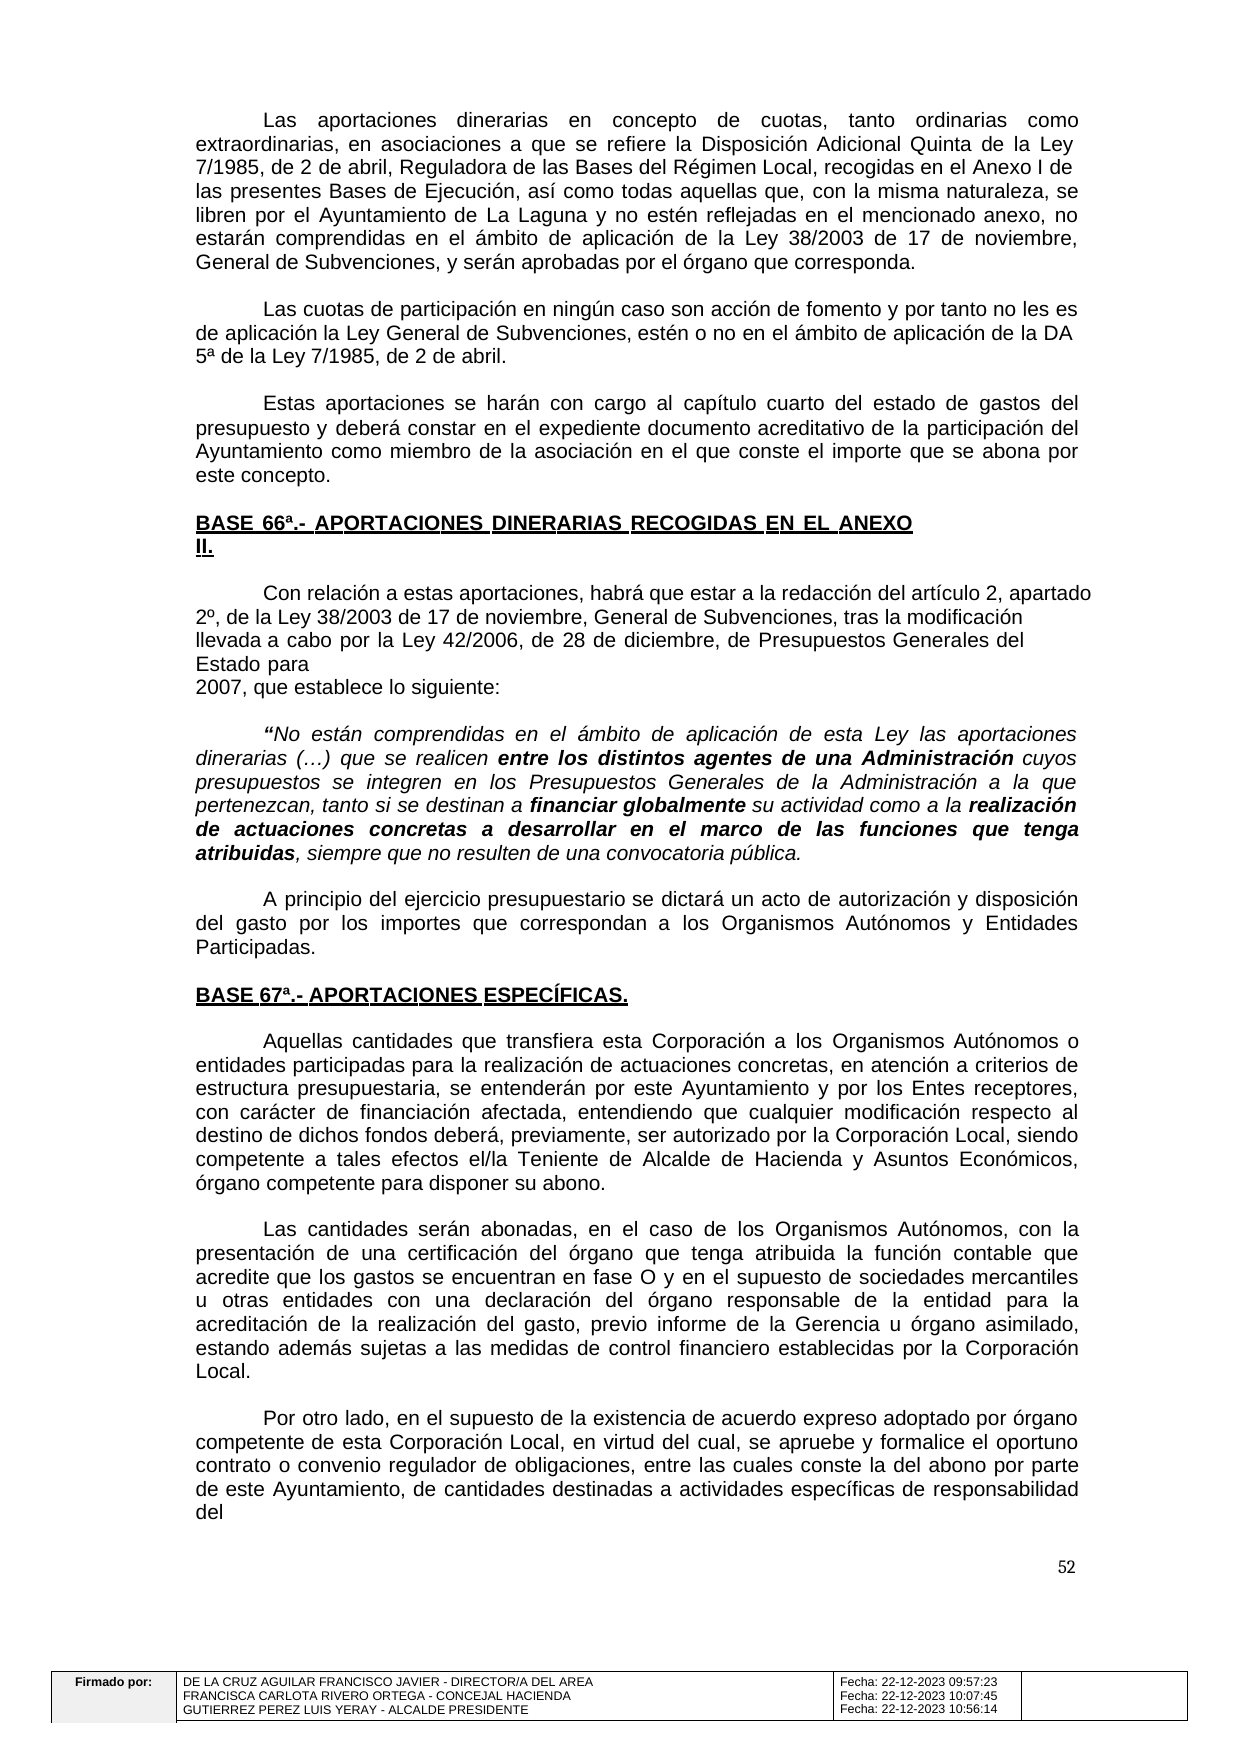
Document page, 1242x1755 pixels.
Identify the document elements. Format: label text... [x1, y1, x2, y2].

table_header Firmado por: [52, 1672, 176, 1720]
text Aquellas cantidades que transfiera esta Corporación a los Organismos Autónomos o entidades participadas para la realización de actuaciones concretas, en atención a criterios de estructura presupuestaria, se entenderán por este Ayuntamiento y por los Entes receptores, con carácter de financiación afectada, entendiendo que cualquier modificación respecto al destino de dichos fondos deberá, previamente, ser autorizado por la Corporación Local, siendo competente a tales efectos el/la Teniente de Alcalde de Hacienda y Asuntos Económicos, órgano competente para disponer su abono. [195, 1030, 1079, 1194]
text 2007, que establece lo siguiente: [195, 676, 1202, 699]
text 7/1985, de 2 de abril, Reguladora de las Bases del Régimen Local, recogidas en el Anexo I de [195, 156, 1078, 179]
text Las aportaciones dinerarias en concepto de cuotas, tanto ordinarias como extraordinarias, en asociaciones a que se refiere la Disposición Adicional Quinta de la Ley [195, 109, 1079, 156]
text 5ª de la Ley 7/1985, de 2 de abril. [195, 345, 510, 368]
table_header DE LA CRUZ AGUILAR FRANCISCO JAVIER - DIRECTOR/A DEL AREA FRANCISCA CARLOTA RIVERO ORTEGA - CONCEJAL HACIENDA GUTIERREZ PEREZ LUIS YERAY - ALCALDE PRESIDENTE [177, 1672, 833, 1720]
text Estas aportaciones se harán con cargo al capítulo cuarto del estado de gastos del presupuesto y deberá constar en el expediente documento acreditativo de la participación del Ayuntamiento como miembro de la asociación en el que conste el importe que se abona por este concepto. [195, 392, 1079, 487]
text 52 [42, 1557, 1075, 1579]
table_header [1022, 1672, 1187, 1720]
text las presentes Bases de Ejecución, así como todas aquellas que, con la misma naturaleza, se libren por el Ayuntamiento de La Laguna y no estén reflejadas en el mencionado anexo, no estarán comprendidas en el ámbito de aplicación de la Ley 38/2003 de 17 de noviembre, General de Subvenciones, y serán aprobadas por el órgano que corresponda. [195, 179, 1079, 274]
text Con relación a estas aportaciones, habrá que estar a la redacción del artículo 2, apartado [263, 581, 1202, 605]
text Las cantidades serán abonadas, en el caso de los Organismos Autónomos, con la presentación de una certificación del órgano que tenga atribuida la función contable que acredite que los gastos se encuentran en fase O y en el supuesto de sociedades mercantiles u otras entidades con una declaración del órgano responsable de la entidad para la acreditación de la realización del gasto, previo informe de la Gerencia u órgano asimilado, estando además sujetas a las medidas de control financiero establecidas por la Corporación Local. [195, 1218, 1079, 1383]
text Las cuotas de participación en ningún caso son acción de fomento y por tanto no les es de aplicación la Ley General de Subvenciones, estén o no en el ámbito de aplicación de la DA [195, 298, 1078, 345]
text BASE 67ª.- APORTACIONES ESPECÍFICAS. [195, 982, 1202, 1006]
text BASE 66ª.- APORTACIONES DINERARIAS RECOGIDAS EN EL ANEXO II. [195, 510, 913, 557]
table_header Fecha: 22-12-2023 09:57:23 Fecha: 22-12-2023 10:07:45 Fecha: 22-12-2023 10:56:14 [834, 1672, 1021, 1720]
text “No están comprendidas en el ámbito de aplicación de esta Ley las aportaciones dinerarias (…) que se realicen entre los distintos agentes de una Administración cuyos presupuestos se integren en los Presupuestos Generales de la Administración a la que pertenezcan, tanto si se destinan a financiar globalmente su actividad como a la realización de actuaciones concretas a desarrollar en el marco de las funciones que tenga atribuidas, siempre que no resulten de una convocatoria pública. [195, 723, 1079, 864]
text Por otro lado, en el supuesto de la existencia de acuerdo expreso adoptado por órgano competente de esta Corporación Local, en virtud del cual, se apruebe y formalice el oportuno contrato o convenio regulador de obligaciones, entre las cuales conste la del abono por parte de este Ayuntamiento, de cantidades destinadas a actividades específicas de responsabilidad del [195, 1407, 1079, 1524]
text 2º, de la Ley 38/2003 de 17 de noviembre, General de Subvenciones, tras la modificación llevada a cabo por la Ley 42/2006, de 28 de diciembre, de Presupuestos Generales del Estado para [195, 606, 1079, 676]
text A principio del ejercicio presupuestario se dictará un acto de autorización y disposición del gasto por los importes que correspondan a los Organismos Autónomos y Entidades Participadas. [195, 888, 1078, 958]
